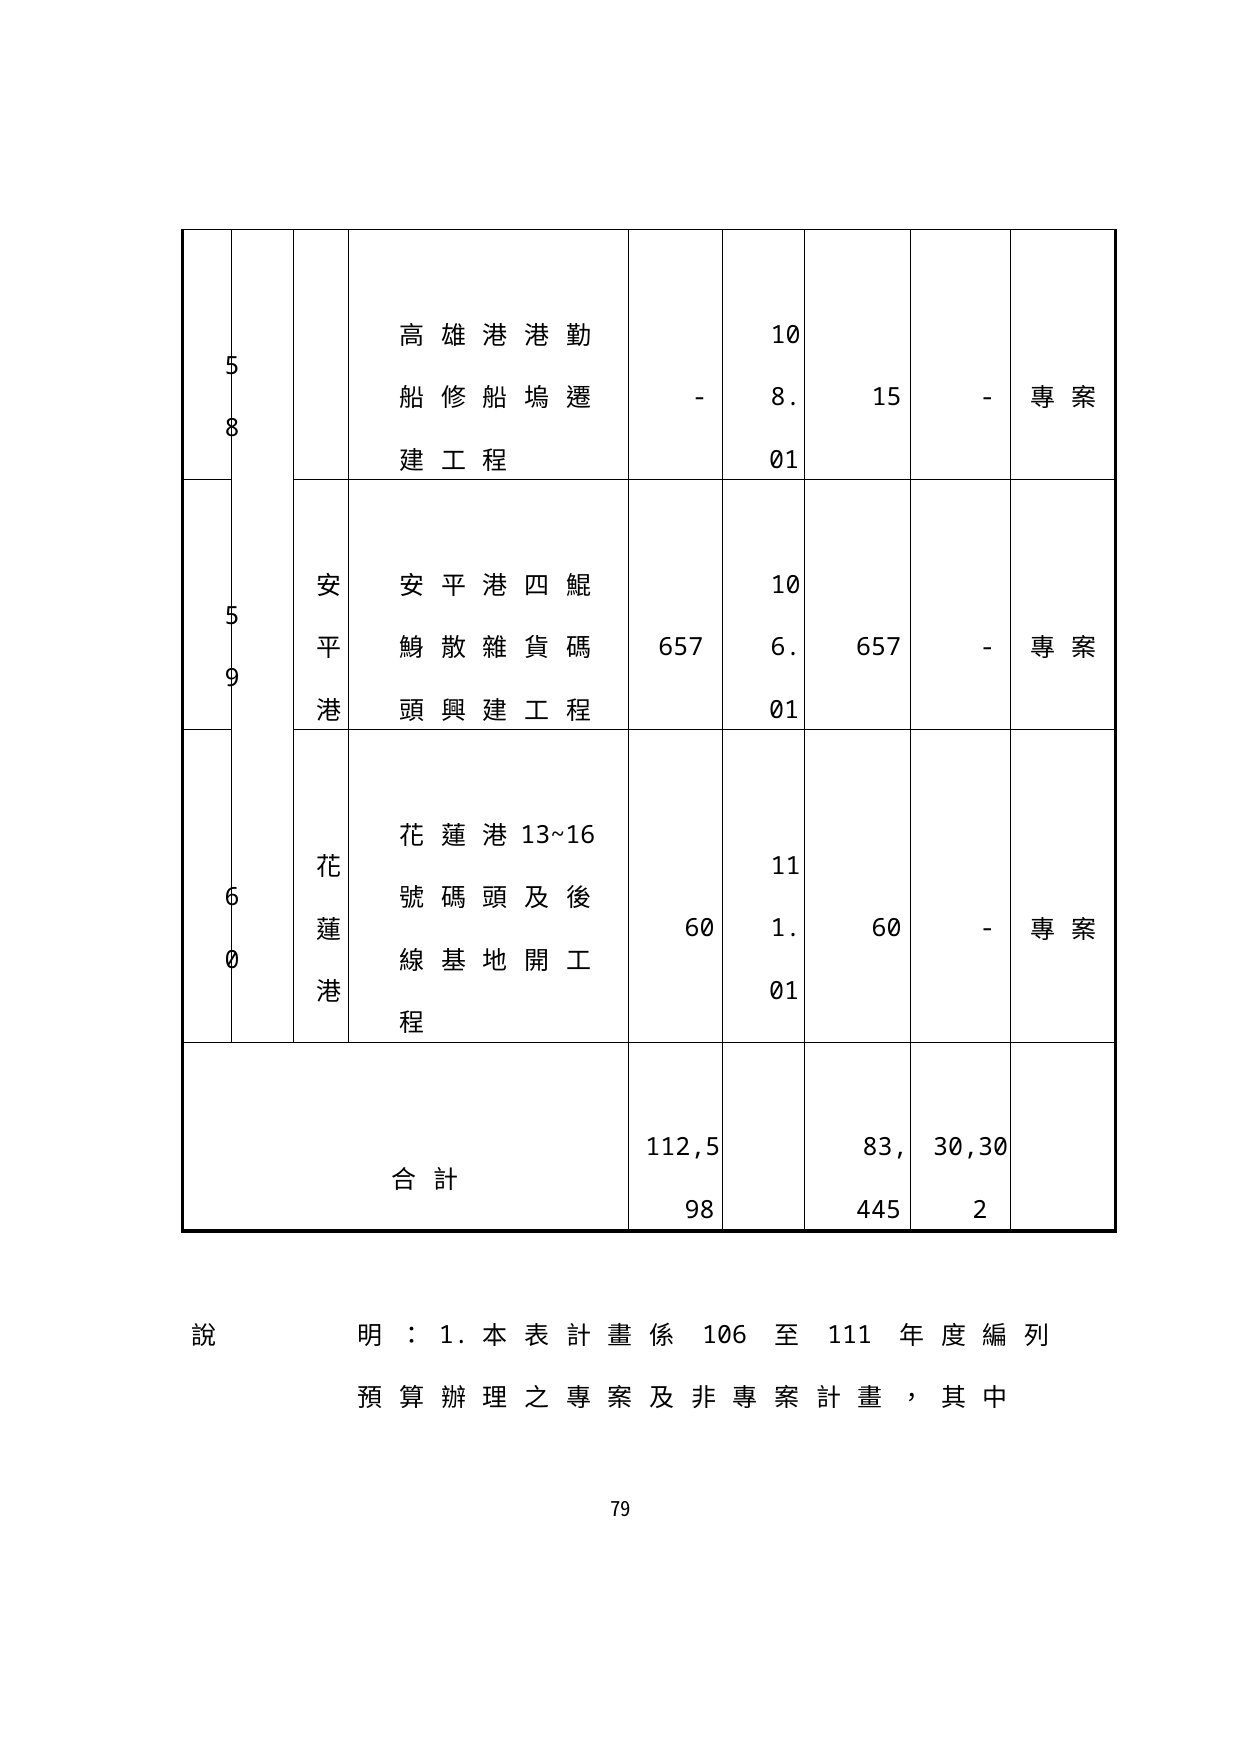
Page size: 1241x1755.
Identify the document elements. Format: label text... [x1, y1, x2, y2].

table_cell 111.01 [723, 730, 804, 1042]
table_cell 15 [805, 230, 910, 479]
table_cell [723, 1043, 804, 1229]
text 說 明：1.本表計畫係106至111年度編列預算辦理之專案及非專案計畫，其中 [183, 1292, 1058, 1417]
table_cell 合計 [184, 1043, 628, 1229]
table_cell 106.01 [723, 480, 804, 729]
table_cell - [911, 230, 1010, 479]
table_cell - [629, 230, 722, 479]
table_cell - [911, 730, 1010, 1042]
table_cell 58 [184, 230, 231, 479]
table_cell 108.01 [723, 230, 804, 479]
table_cell 59 [184, 480, 231, 729]
table_cell - [911, 480, 1010, 729]
table_cell 港務公司 [232, 230, 293, 1042]
table_cell [1011, 1043, 1114, 1229]
table_cell 83,445 [805, 1043, 910, 1229]
table_cell 安平港四鯤鯓散雜貨碼頭興建工程 [349, 480, 628, 729]
table_cell 花蓮港13~16號碼頭及後線基地開工程 [349, 730, 628, 1042]
table_cell 專案 [1011, 480, 1114, 729]
table_cell 高雄港港勤船修船塢遷建工程 [349, 230, 628, 479]
table_cell 112,598 [629, 1043, 722, 1229]
table_cell 專案 [1011, 230, 1114, 479]
table_cell 花蓮港 [294, 730, 348, 1042]
table_cell 30,302 [911, 1043, 1010, 1229]
table_cell [294, 230, 348, 479]
table_cell 657 [805, 480, 910, 729]
table_cell 專案 [1011, 730, 1114, 1042]
table_cell 60 [184, 730, 231, 1042]
table_cell 安平港 [294, 480, 348, 729]
table_cell 60 [805, 730, 910, 1042]
table_cell 657 [629, 480, 722, 729]
table_cell 60 [629, 730, 722, 1042]
